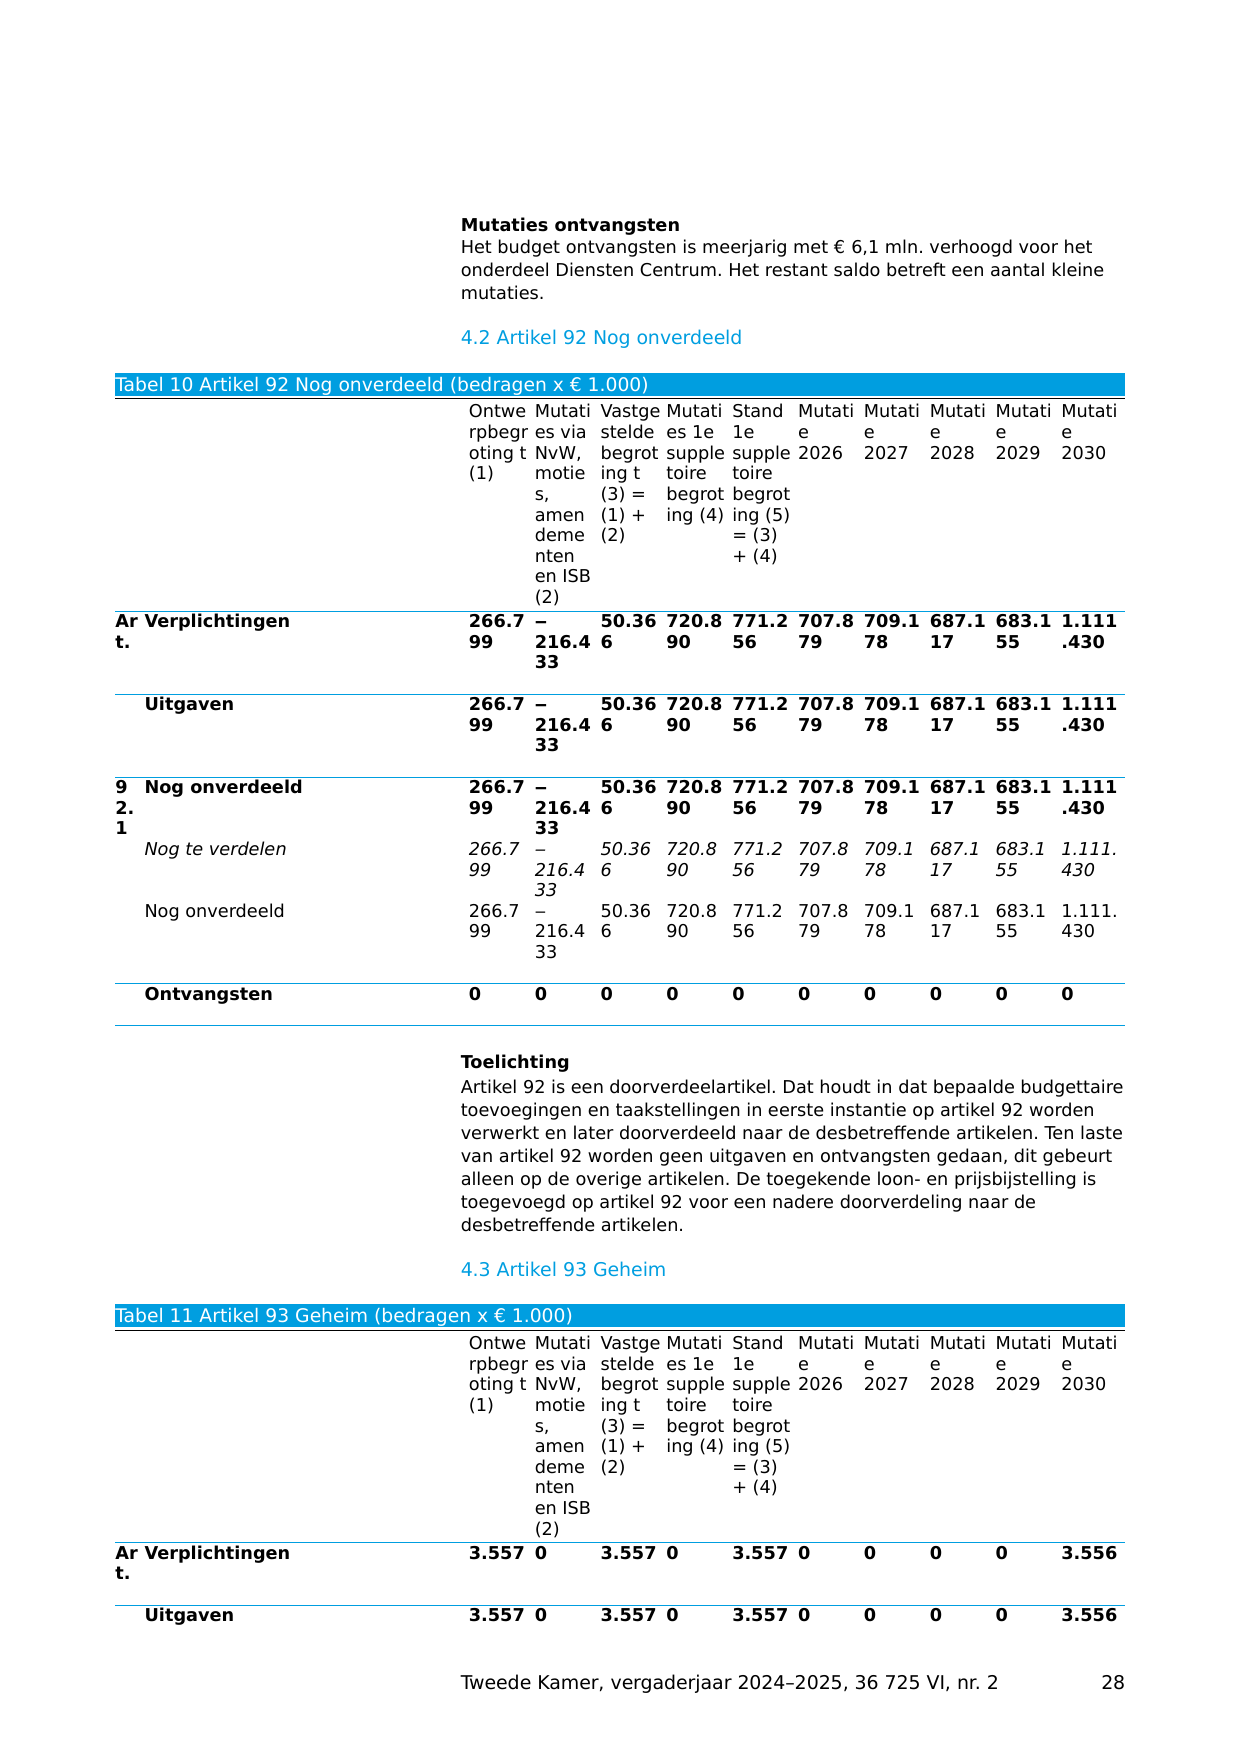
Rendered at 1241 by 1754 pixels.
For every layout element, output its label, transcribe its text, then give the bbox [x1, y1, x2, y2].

table_cell ‒ 216.433 [532, 901, 597, 963]
table_cell 0 [795, 1543, 861, 1584]
table_cell ‒ 216.433 [532, 839, 597, 901]
table_cell 720.890 [663, 839, 729, 901]
table_cell 3.556 [1058, 1606, 1125, 1626]
table_cell [532, 673, 597, 693]
table_cell [663, 1005, 729, 1025]
table_cell [729, 1005, 795, 1025]
table_cell 709.178 [861, 839, 927, 901]
table_cell 0 [795, 984, 861, 1004]
table_cell [115, 1005, 141, 1025]
table_cell Vastgestelde begroting t (3) = (1) + (2) [598, 399, 663, 611]
table_cell 1.111.430 [1058, 695, 1125, 756]
table_cell 50.366 [598, 901, 663, 963]
table_cell [532, 756, 597, 777]
table_cell 0 [993, 1543, 1058, 1584]
table_cell 3.557 [466, 1543, 532, 1584]
table_cell 683.155 [993, 901, 1058, 963]
table_cell 0 [861, 1543, 927, 1584]
table_cell 0 [927, 1606, 992, 1626]
table_cell 720.890 [663, 695, 729, 756]
table_cell 771.256 [729, 612, 795, 673]
table_cell [993, 1584, 1058, 1604]
table_cell [115, 963, 141, 983]
table_cell Ontvangsten [141, 984, 466, 1004]
table_cell 720.890 [663, 612, 729, 673]
table_cell [927, 1005, 992, 1025]
table_cell [729, 756, 795, 777]
table_cell [466, 963, 532, 983]
table_cell 50.366 [598, 695, 663, 756]
table_cell 3.557 [729, 1543, 795, 1584]
table_cell [532, 1005, 597, 1025]
table_cell Verplichtingen [141, 612, 466, 673]
table_cell 683.155 [993, 695, 1058, 756]
table_cell [1058, 1005, 1125, 1025]
table_cell [115, 839, 141, 901]
table_cell 687.117 [927, 612, 992, 673]
table_cell [115, 984, 141, 1004]
table_cell 92.1 [115, 778, 141, 839]
table_cell 707.879 [795, 612, 861, 673]
table_cell [598, 1005, 663, 1025]
table_cell [795, 673, 861, 693]
table_cell 266.799 [466, 901, 532, 963]
table_cell 687.117 [927, 901, 992, 963]
table_cell [141, 756, 466, 777]
table_cell 687.117 [927, 695, 992, 756]
table_cell 0 [729, 984, 795, 1004]
table_cell [532, 963, 597, 983]
table_cell ‒ 216.433 [532, 695, 597, 756]
table_cell [115, 1584, 141, 1604]
table_cell 683.155 [993, 839, 1058, 901]
table_cell 0 [598, 984, 663, 1004]
table_cell Art. [115, 1543, 141, 1584]
table_cell [141, 673, 466, 693]
table_cell 720.890 [663, 778, 729, 839]
table_cell Nog te verdelen [141, 839, 466, 901]
table_cell [795, 1005, 861, 1025]
table_cell [729, 1584, 795, 1604]
table_cell [729, 673, 795, 693]
table_cell [927, 756, 992, 777]
table_cell [598, 963, 663, 983]
table_cell 0 [861, 1606, 927, 1626]
table_cell 709.178 [861, 778, 927, 839]
table_cell 771.256 [729, 901, 795, 963]
table_cell Mutaties via NvW, moties, amendementen en ISB (2) [532, 399, 597, 611]
table_cell Mutatie 2028 [927, 1331, 992, 1542]
text Toelichting [461, 1051, 1125, 1073]
table_cell [993, 756, 1058, 777]
table_cell [795, 756, 861, 777]
table_cell [861, 963, 927, 983]
table_cell [532, 1584, 597, 1604]
table_cell 266.799 [466, 612, 532, 673]
table_cell [927, 963, 992, 983]
table_cell [115, 756, 141, 777]
table_cell Uitgaven [141, 1606, 466, 1626]
table_cell 707.879 [795, 839, 861, 901]
table_cell 0 [663, 984, 729, 1004]
table_cell [141, 399, 466, 611]
table_cell [993, 1005, 1058, 1025]
title 4.2 Artikel 92 Nog onverdeeld [461, 327, 1125, 349]
table_cell 0 [927, 984, 992, 1004]
table_cell [115, 399, 141, 611]
table_cell [1058, 963, 1125, 983]
table_cell 0 [532, 1606, 597, 1626]
table_cell Mutaties 1e suppletoire begroting (4) [663, 399, 729, 611]
table_cell 0 [993, 1606, 1058, 1626]
table_cell 50.366 [598, 778, 663, 839]
table_cell 0 [532, 984, 597, 1004]
title 4.3 Artikel 93 Geheim [461, 1259, 1125, 1281]
table_cell Mutatie 2029 [993, 1331, 1058, 1542]
table_cell Stand 1e suppletoire begroting (5) = (3) + (4) [729, 399, 795, 611]
table_cell 771.256 [729, 839, 795, 901]
table_cell [115, 901, 141, 963]
table_cell [466, 1584, 532, 1604]
table_cell Mutatie 2028 [927, 399, 992, 611]
table_cell [115, 673, 141, 693]
table_cell Mutaties 1e suppletoire begroting (4) [663, 1331, 729, 1542]
table_cell Vastgestelde begroting t (3) = (1) + (2) [598, 1331, 663, 1542]
table_cell [861, 1005, 927, 1025]
table_cell [993, 673, 1058, 693]
table_cell [115, 695, 141, 756]
table_cell [466, 756, 532, 777]
table_cell 709.178 [861, 695, 927, 756]
table_cell 771.256 [729, 778, 795, 839]
table_cell [598, 673, 663, 693]
table_cell 0 [1058, 984, 1125, 1004]
table_cell [795, 963, 861, 983]
table_cell [141, 1005, 466, 1025]
table_cell Verplichtingen [141, 1543, 466, 1584]
table_cell [1058, 756, 1125, 777]
table_cell 709.178 [861, 901, 927, 963]
table_cell Nog onverdeeld [141, 778, 466, 839]
table_cell 720.890 [663, 901, 729, 963]
table_cell Mutatie 2026 [795, 399, 861, 611]
table_cell 0 [795, 1606, 861, 1626]
table_cell 707.879 [795, 901, 861, 963]
table_cell 1.111.430 [1058, 612, 1125, 673]
table_cell 683.155 [993, 778, 1058, 839]
table_cell [466, 673, 532, 693]
table_cell 3.556 [1058, 1543, 1125, 1584]
table_cell 50.366 [598, 839, 663, 901]
table_cell 683.155 [993, 612, 1058, 673]
table_cell [466, 1005, 532, 1025]
table_cell Art. [115, 612, 141, 673]
table_cell [861, 673, 927, 693]
table_cell [663, 673, 729, 693]
table_cell 0 [663, 1543, 729, 1584]
table_cell [729, 963, 795, 983]
text Mutaties ontvangsten Het budget ontvangsten is meerjarig met € 6,1 mln. verhoogd voor het onderdeel Diensten Centrum. Het restant saldo betreft een aantal kleine mutaties. [461, 213, 1125, 304]
table_cell Mutatie 2027 [861, 399, 927, 611]
table_cell 709.178 [861, 612, 927, 673]
table_cell Mutatie 2030 [1058, 399, 1125, 611]
table_cell Stand 1e suppletoire begroting (5) = (3) + (4) [729, 1331, 795, 1542]
table_cell 1.111.430 [1058, 901, 1125, 963]
table_cell ‒ 216.433 [532, 778, 597, 839]
table_cell 3.557 [598, 1606, 663, 1626]
text Artikel 92 is een doorverdeelartikel. Dat houdt in dat bepaalde budgettaire toevoegingen en taakstellingen in eerste instantie op artikel 92 worden verwerkt en later doorverdeeld naar de desbetreffende artikelen. Ten laste van artikel 92 worden geen uitgaven en ontvangsten gedaan, dit gebeurt alleen op de overige artikelen. De toegekende loon- en prijsbijstelling is toegevoegd op artikel 92 voor een nadere doorverdeling naar de desbetreffende artikelen. [461, 1076, 1125, 1236]
table_cell Ontwerpbegroting t (1) [466, 399, 532, 611]
table_cell [141, 1331, 466, 1542]
table_cell 3.557 [466, 1606, 532, 1626]
table_cell [115, 1606, 141, 1626]
table_cell 3.557 [598, 1543, 663, 1584]
table_cell [598, 1584, 663, 1604]
table_cell 1.111.430 [1058, 778, 1125, 839]
table_cell Uitgaven [141, 695, 466, 756]
table_cell [598, 756, 663, 777]
table_cell [861, 1584, 927, 1604]
table_cell 771.256 [729, 695, 795, 756]
table_cell Mutatie 2029 [993, 399, 1058, 611]
table_cell [1058, 673, 1125, 693]
table_cell ‒ 216.433 [532, 612, 597, 673]
table_cell [663, 963, 729, 983]
table_cell 0 [663, 1606, 729, 1626]
table_cell 1.111.430 [1058, 839, 1125, 901]
table_cell 0 [466, 984, 532, 1004]
table_cell Nog onverdeeld [141, 901, 466, 963]
table_cell [927, 673, 992, 693]
table_cell 707.879 [795, 695, 861, 756]
table_cell 687.117 [927, 778, 992, 839]
table_cell [115, 1331, 141, 1542]
table_cell Mutatie 2030 [1058, 1331, 1125, 1542]
table_cell 3.557 [729, 1606, 795, 1626]
table_cell 707.879 [795, 778, 861, 839]
table_cell 0 [532, 1543, 597, 1584]
table_cell 0 [927, 1543, 992, 1584]
table_cell Mutaties via NvW, moties, amendementen en ISB (2) [532, 1331, 597, 1542]
table_cell [861, 756, 927, 777]
table_cell Mutatie 2026 [795, 1331, 861, 1542]
table_cell 50.366 [598, 612, 663, 673]
table_cell 687.117 [927, 839, 992, 901]
table_cell Ontwerpbegroting t (1) [466, 1331, 532, 1542]
table_cell 266.799 [466, 778, 532, 839]
table_cell 266.799 [466, 839, 532, 901]
table_cell [927, 1584, 992, 1604]
table_cell [141, 1584, 466, 1604]
table_cell [663, 1584, 729, 1604]
table_cell 0 [861, 984, 927, 1004]
table_cell Mutatie 2027 [861, 1331, 927, 1542]
table_cell 266.799 [466, 695, 532, 756]
table_cell [993, 963, 1058, 983]
table_cell 0 [993, 984, 1058, 1004]
table_cell [141, 963, 466, 983]
table_cell [663, 756, 729, 777]
table_cell [795, 1584, 861, 1604]
table_cell [1058, 1584, 1125, 1604]
